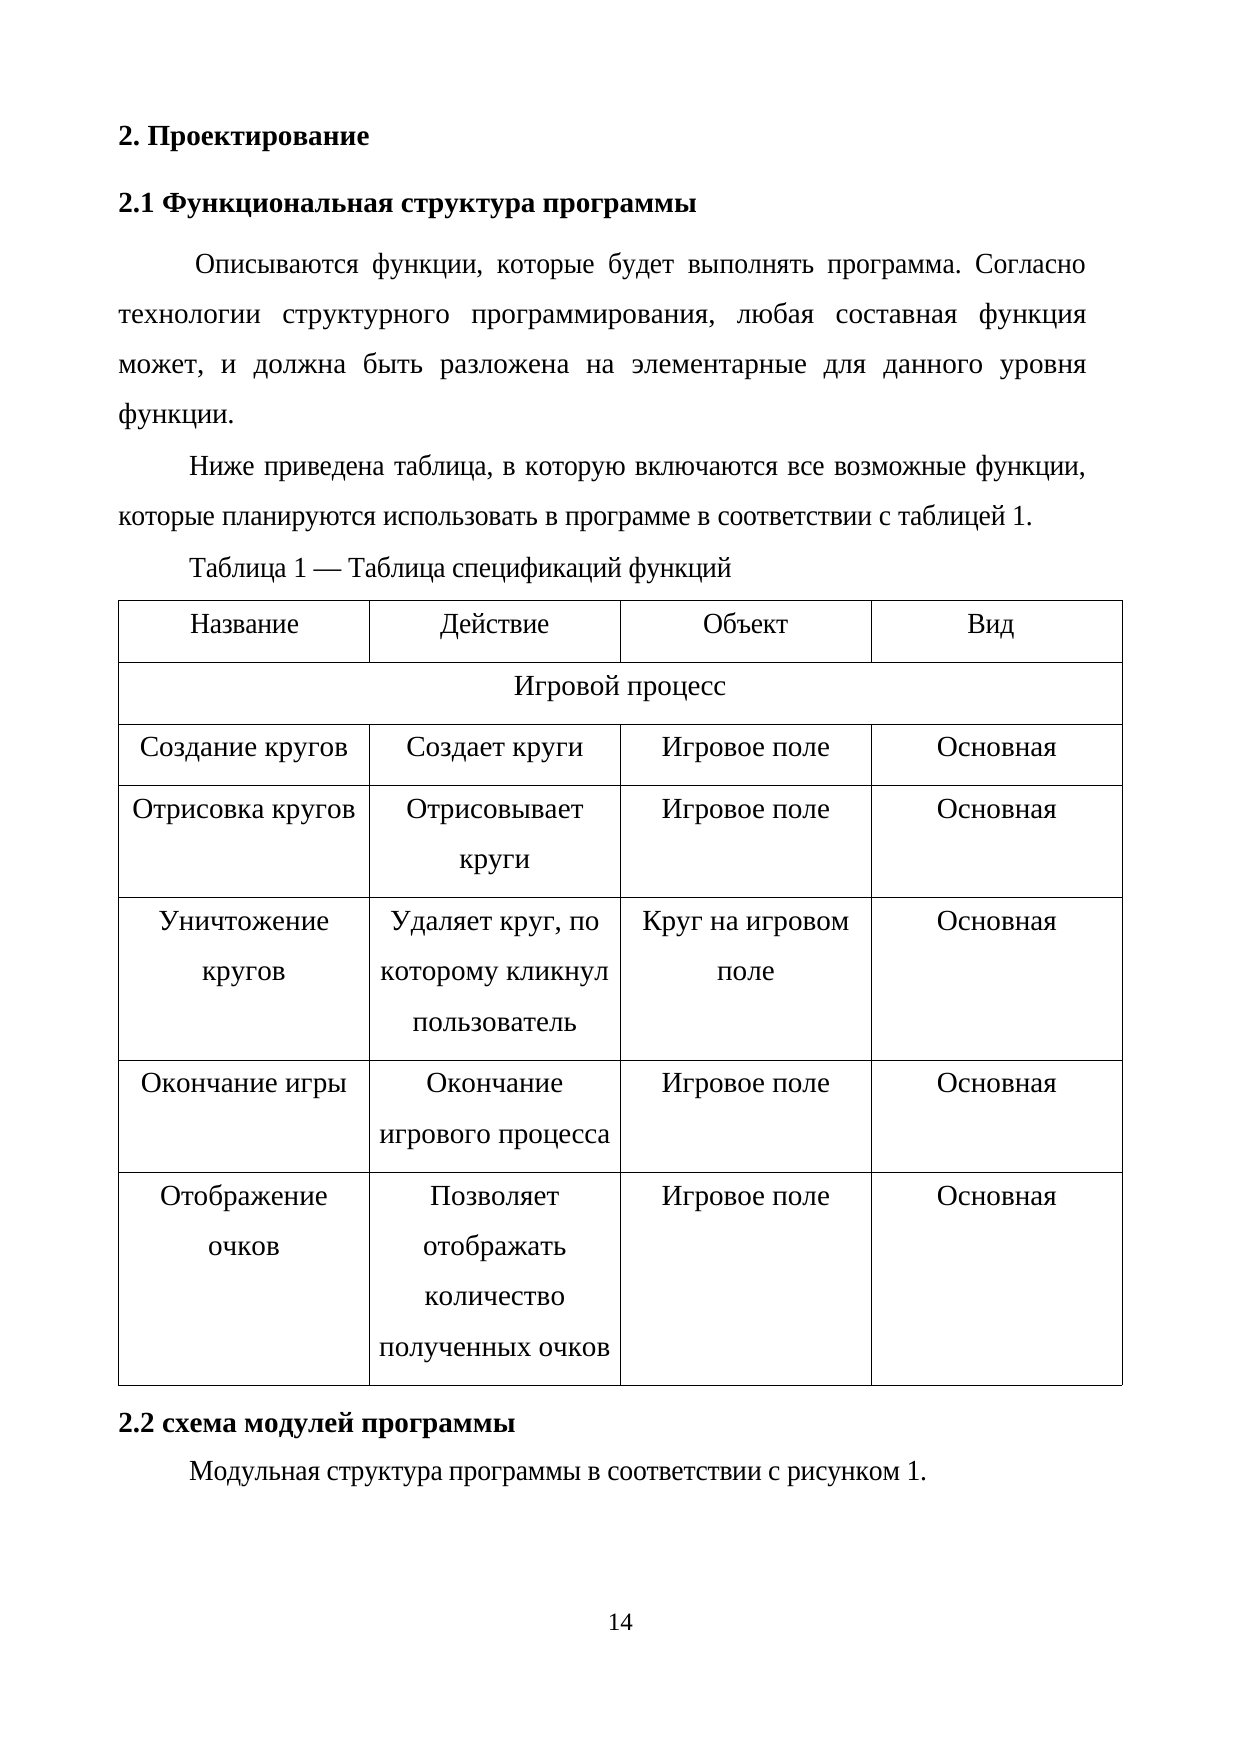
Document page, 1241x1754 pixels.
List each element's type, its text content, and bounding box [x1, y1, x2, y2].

table_header Вид [872, 601, 1122, 662]
table_cell Отображение очков [119, 1173, 369, 1385]
table_cell Игровое поле [621, 725, 871, 785]
text Описываются функции, которые будет выполнять программа. Согласно технологии структурного программирования, любая составная функция может, и должна быть разложена на элементарные для данного уровня функции. [118, 246, 1087, 430]
table_cell Основная [872, 1173, 1122, 1385]
table_cell Основная [872, 786, 1122, 897]
subtitle 2.2 схема модулей программы [118, 1406, 1122, 1439]
subtitle 2. Проектирование [118, 118, 1122, 152]
table_cell Игровое поле [621, 1173, 871, 1385]
table_cell Отрисовка кругов [119, 786, 369, 897]
table_cell Уничтожение кругов [119, 898, 369, 1060]
table_header Объект [621, 601, 871, 662]
table_cell Окончание игрового процесса [370, 1061, 620, 1172]
subtitle 2.1 Функциональная структура программы [118, 185, 1122, 218]
table_cell Игровое поле [621, 786, 871, 897]
table_cell Игровое поле [621, 1061, 871, 1172]
table_cell Окончание игры [119, 1061, 369, 1172]
table_cell Позволяет отображать количество полученных очков [370, 1173, 620, 1385]
table_cell Создает круги [370, 725, 620, 785]
table_cell Круг на игровом поле [621, 898, 871, 1060]
table_cell Основная [872, 898, 1122, 1060]
text Ниже приведена таблица, в которую включаются все возможные функции, которые планируются использовать в программе в соответствии с таблицей 1. [118, 448, 1087, 532]
table_cell Основная [872, 725, 1122, 785]
table_cell Отрисовывает круги [370, 786, 620, 897]
table_cell Создание кругов [119, 725, 369, 785]
table_cell Основная [872, 1061, 1122, 1172]
table_cell Удаляет круг, по которому кликнул пользователь [370, 898, 620, 1060]
text Таблица 1 — Таблица спецификаций функций [118, 550, 1087, 583]
table_cell Игровой процесс [119, 663, 1122, 724]
table_header Название [119, 601, 369, 662]
table_header Действие [370, 601, 620, 662]
text Модульная структура программы в соответствии с рисунком 1. [118, 1453, 1087, 1486]
